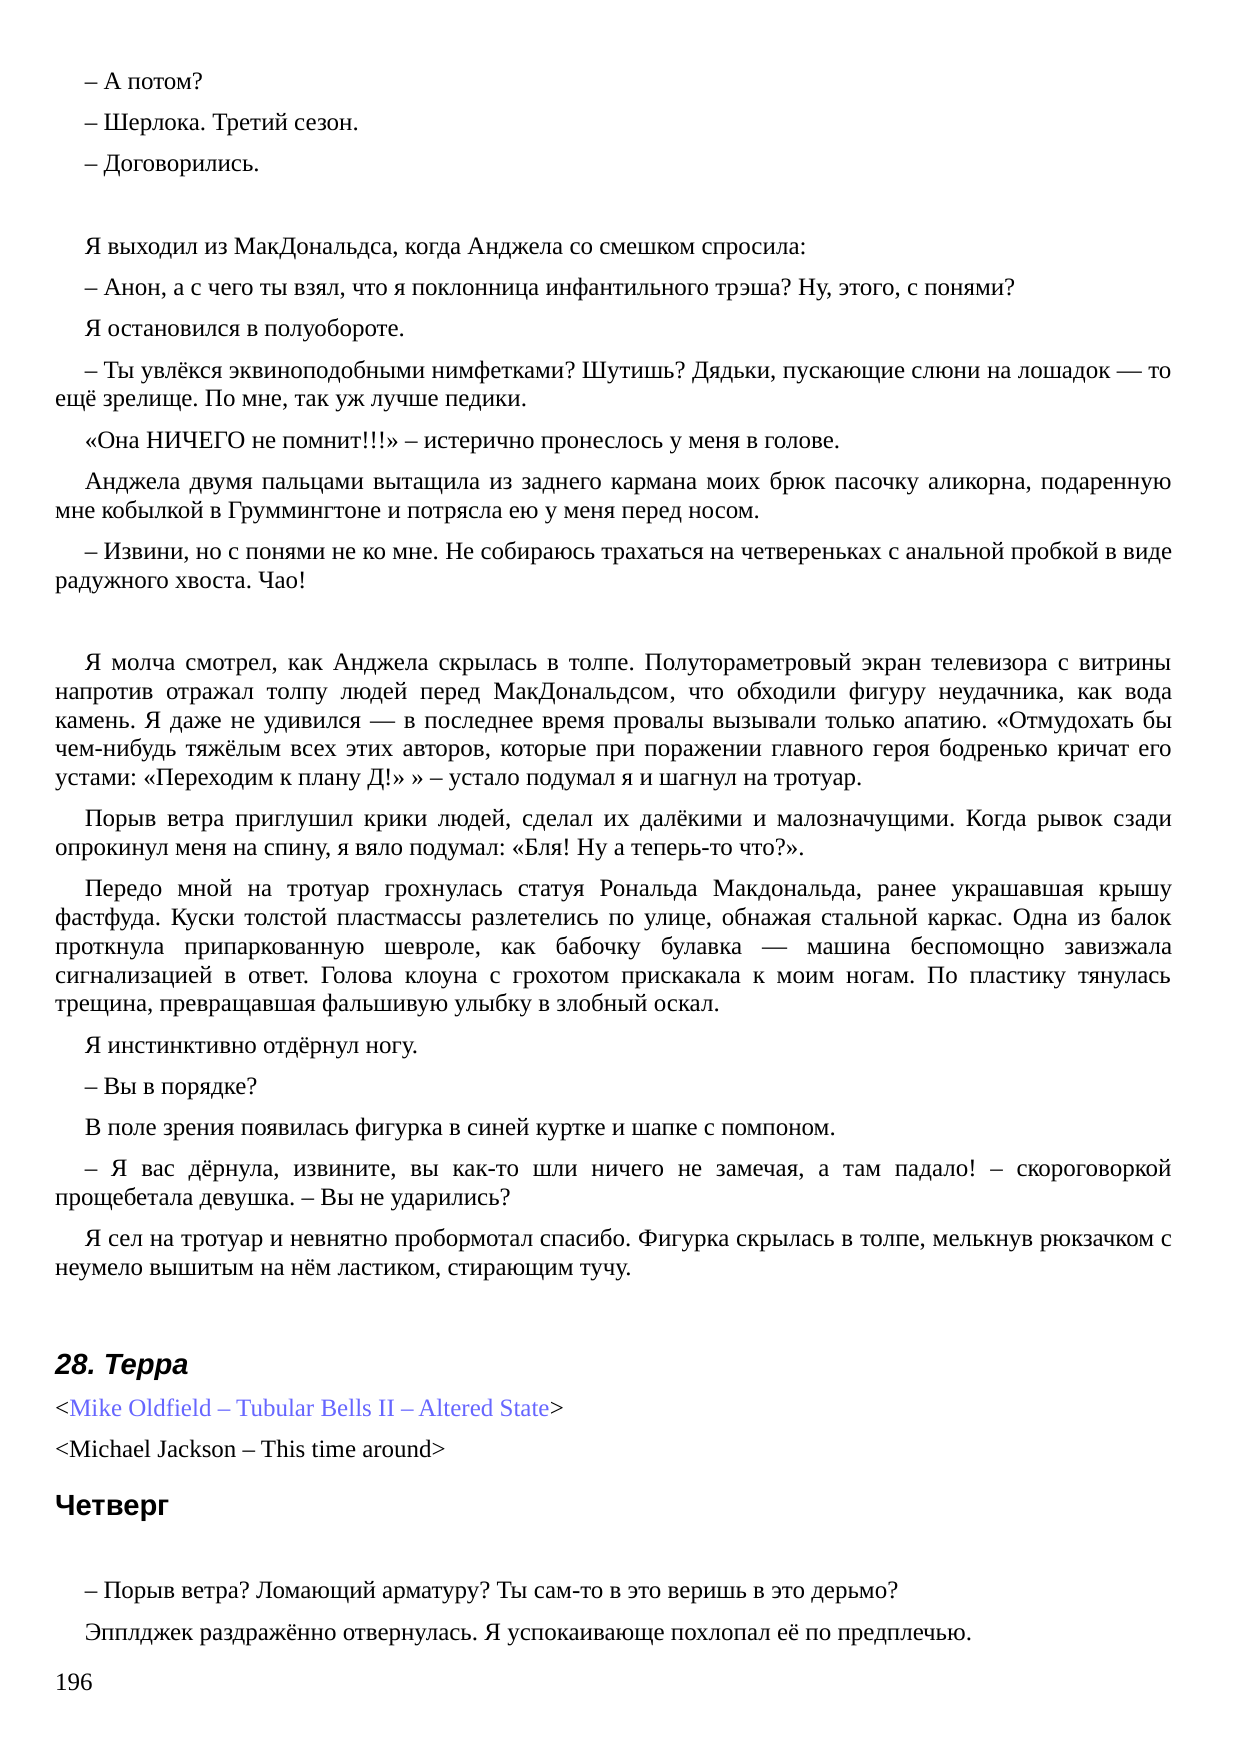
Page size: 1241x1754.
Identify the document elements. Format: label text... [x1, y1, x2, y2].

text Порыв ветра приглушил крики людей, сделал их далёкими и малозначущими. Когда рывок сзади опрокинул меня на спину, я вяло подумал: «Бля! Ну а теперь-то что?». [55, 803, 1173, 861]
text Я молча смотрел, как Анджела скрылась в толпе. Полутораметровый экран телевизора с витрины напротив отражал толпу людей перед МакДональдсом, что обходили фигуру неудачника, как вода камень. Я даже не удивился — в последнее время провалы вызывали только апатию. «Отмудохать бы чем-нибудь тяжёлым всех этих авторов, которые при поражении главного героя бодренько кричат его устами: «Переходим к плану Д!» » – устало подумал я и шагнул на тротуар. [55, 647, 1173, 791]
text – Договорились. [55, 148, 1173, 177]
text – Ты увлёкся эквиноподобными нимфетками? Шутишь? Дядьки, пускающие слюни на лошадок — то ещё зрелище. По мне, так уж лучше педики. [55, 355, 1173, 412]
text Передо мной на тротуар грохнулась статуя Рональда Макдональда, ранее украшавшая крышу фастфуда. Куски толстой пластмассы разлетелись по улице, обнажая стальной каркас. Одна из балок проткнула припаркованную шевроле, как бабочку булавка — машина беспомощно завизжала сигнализацией в ответ. Голова клоуна с грохотом прискакала к моим ногам. По пластику тянулась трещина, превращавшая фальшивую улыбку в злобный оскал. [55, 873, 1173, 1017]
text <Michael Jackson – This time around> [55, 1434, 1173, 1463]
text Я остановился в полуобороте. [55, 313, 1173, 342]
text «Она НИЧЕГО не помнит!!!» – истерично пронеслось у меня в голове. [55, 425, 1173, 453]
text – Извини, но с понями не ко мне. Не собираюсь трахаться на четвереньках с анальной пробкой в виде радужного хвоста. Чао! [55, 536, 1173, 593]
text Я выходил из МакДональдса, когда Анджела со смешком спросила: [55, 231, 1173, 260]
text – Я вас дёрнула, извините, вы как-то шли ничего не замечая, а там падало! – скороговоркой прощебетала девушка. – Вы не ударились? [55, 1153, 1173, 1211]
text – Шерлока. Третий сезон. [55, 107, 1173, 136]
text В поле зрения появилась фигурка в синей куртке и шапке с помпоном. [55, 1112, 1173, 1141]
text Эпплджек раздражённо отвернулась. Я успокаивающе похлопал её по предплечью. [55, 1617, 1173, 1646]
text – А потом? [55, 66, 1173, 95]
subtitle 28. Терра [55, 1347, 1173, 1381]
text Анджела двумя пальцами вытащила из заднего кармана моих брюк пасочку аликорна, подаренную мне кобылкой в Груммингтоне и потрясла ею у меня перед носом. [55, 466, 1173, 523]
text – Порыв ветра? Ломающий арматуру? Ты сам-то в это веришь в это дерьмо? [55, 1576, 1173, 1604]
text – Вы в порядке? [55, 1071, 1173, 1100]
text <Mike Oldfield – Tubular Bells II – Altered State> [55, 1393, 1173, 1422]
text Я инстинктивно отдёрнул ногу. [55, 1030, 1173, 1058]
text – Анон, а с чего ты взял, что я поклонница инфантильного трэша? Ну, этого, с понями? [55, 272, 1173, 301]
subtitle Четверг [55, 1488, 1173, 1522]
text Я сел на тротуар и невнятно пробормотал спасибо. Фигурка скрылась в толпе, мелькнув рюкзачком с неумело вышитым на нём ластиком, стирающим тучу. [55, 1223, 1173, 1281]
